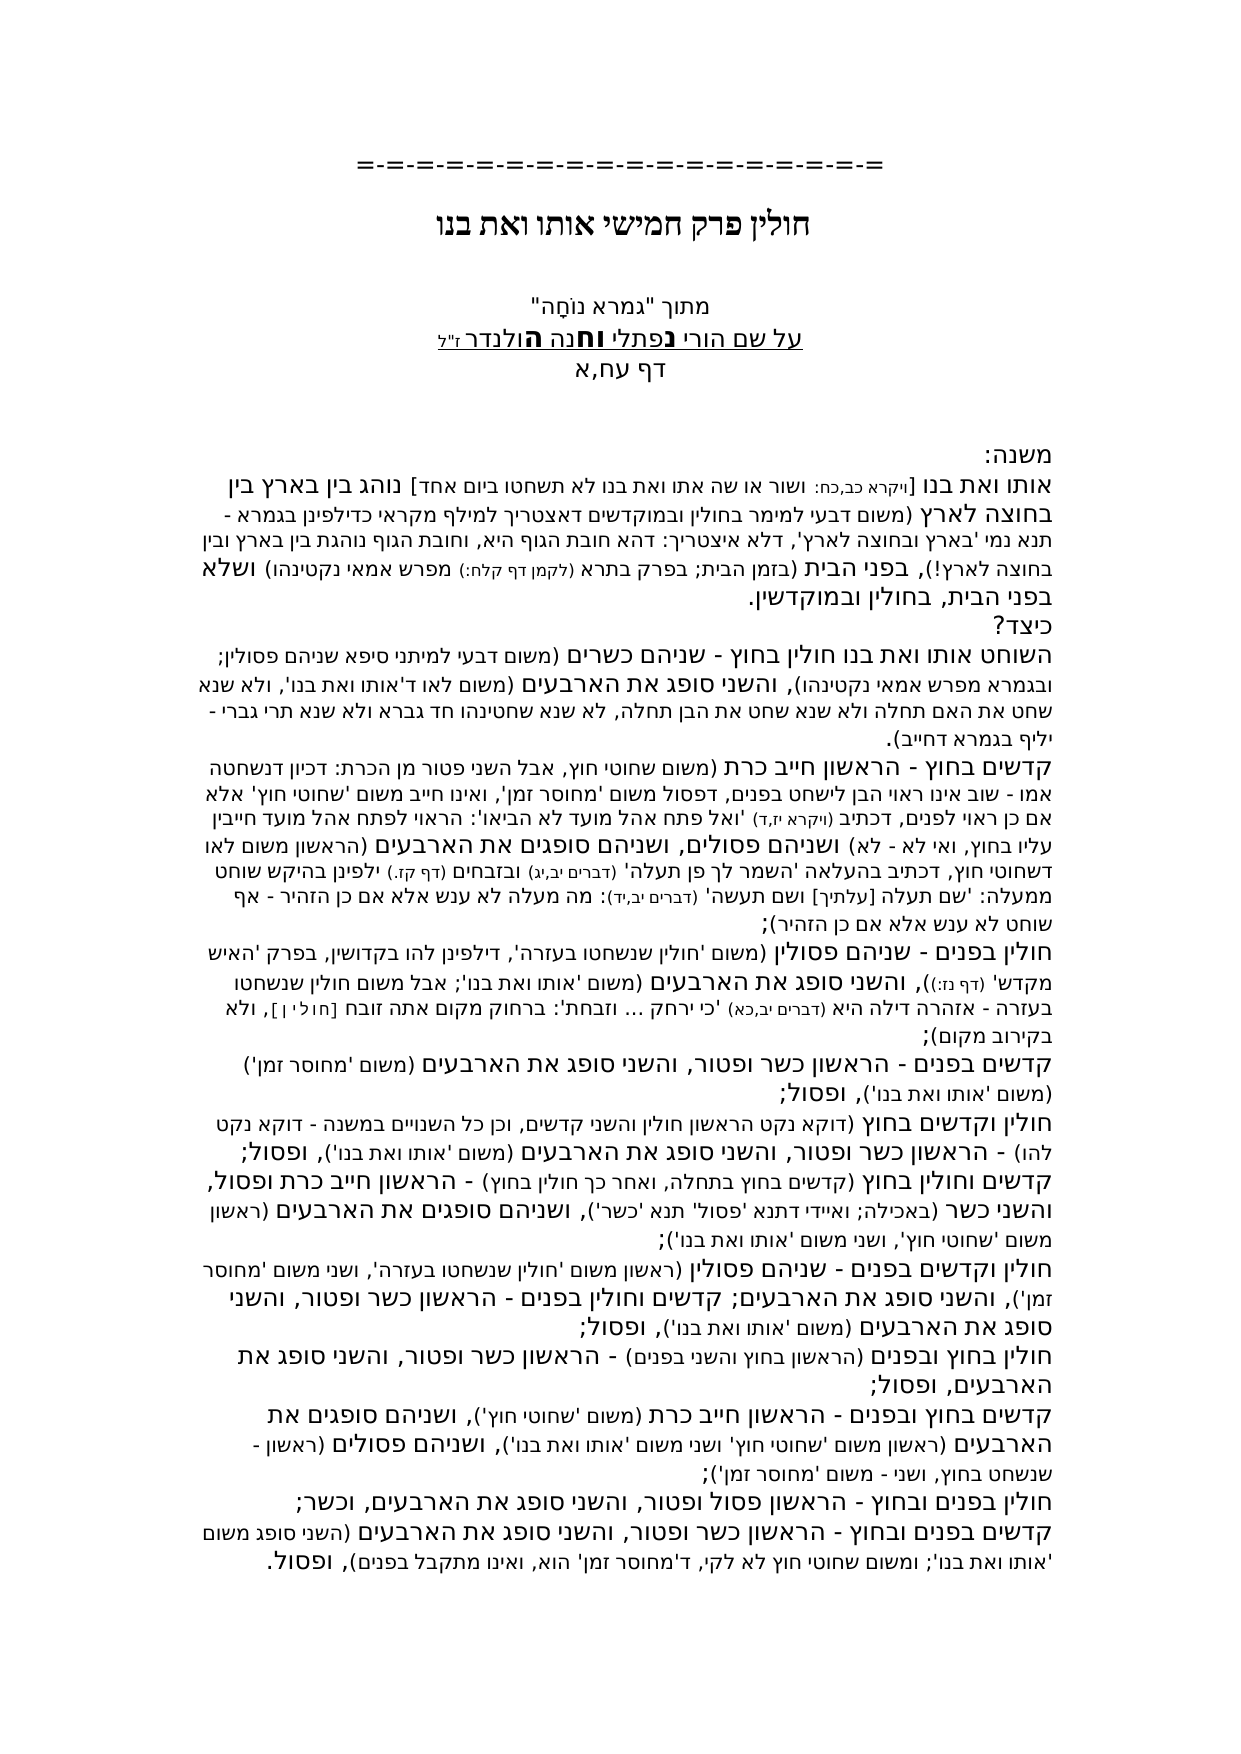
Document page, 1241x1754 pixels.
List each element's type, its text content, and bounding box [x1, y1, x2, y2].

text השוחט אותו ואת בנו חולין בחוץ - שניהם כשרים (משום דבעי למיתני סיפא שניהם פסולין; ובגמרא מפרש אמאי נקטינהו), והשני סופג את הארבעים (משום לאו ד'אותו ואת בנו', ולא שנא שחט את האם תחלה ולא שנא שחט את הבן תחלה, לא שנא שחטינהו חד גברא ולא שנא תרי גברי - יליף בגמרא דחייב). [187, 640, 1053, 752]
text כיצד? [187, 611, 1053, 640]
text משנה: [187, 441, 1053, 470]
text חולין בפנים - שניהם פסולין (משום 'חולין שנשחטו בעזרה', דילפינן להו בקדושין, בפרק 'האיש מקדש' (דף נז:)), והשני סופג את הארבעים (משום 'אותו ואת בנו'; אבל משום חולין שנשחטו בעזרה - אזהרה דילה היא (דברים יב,כא) 'כי ירחק ... וזבחת': ברחוק מקום אתה זובח [חולין], ולא בקירוב מקום); [187, 937, 1053, 1049]
text קדשים וחולין בחוץ (קדשים בחוץ בתחלה, ואחר כך חולין בחוץ) - הראשון חייב כרת ופסול, והשני כשר (באכילה; ואיידי דתנא 'פסול' תנא 'כשר'), ושניהם סופגים את הארבעים (ראשון משום 'שחוטי חוץ', ושני משום 'אותו ואת בנו'); [187, 1166, 1053, 1254]
text דף עח,א [187, 354, 1053, 383]
text מתוך "גמרא נוֹחָה" [187, 293, 1053, 320]
text קדשים בחוץ - הראשון חייב כרת (משום שחוטי חוץ, אבל השני פטור מן הכרת: דכיון דנשחטה אמו - שוב אינו ראוי הבן לישחט בפנים, דפסול משום 'מחוסר זמן', ואינו חייב משום 'שחוטי חוץ' אלא אם כן ראוי לפנים, דכתיב (ויקרא יז,ד) 'ואל פתח אהל מועד לא הביאו': הראוי לפתח אהל מועד חייבין עליו בחוץ, ואי לא - לא) ושניהם פסולים, ושניהם סופגים את הארבעים (הראשון משום לאו דשחוטי חוץ, דכתיב בהעלאה 'השמר לך פן תעלה' (דברים יב,יג) ובזבחים (דף קז.) ילפינן בהיקש שוחט ממעלה: 'שם תעלה [עלתיך] ושם תעשה' (דברים יב,יד): מה מעלה לא ענש אלא אם כן הזהיר - אף שוחט לא ענש אלא אם כן הזהיר); [187, 752, 1053, 937]
text קדשים בפנים ובחוץ - הראשון כשר ופטור, והשני סופג את הארבעים (השני סופג משום 'אותו ואת בנו'; ומשום שחוטי חוץ לא לקי, ד'מחוסר זמן' הוא, ואינו מתקבל בפנים), ופסול. [187, 1517, 1053, 1575]
text חולין בפנים ובחוץ - הראשון פסול ופטור, והשני סופג את הארבעים, וכשר; [187, 1487, 1053, 1517]
subtitle חולין פרק חמישי אותו ואת בנו [187, 204, 1053, 242]
text חולין וקדשים בחוץ (דוקא נקט הראשון חולין והשני קדשים, וכן כל השנויים במשנה - דוקא נקט להו) - הראשון כשר ופטור, והשני סופג את הארבעים (משום 'אותו ואת בנו'), ופסול; [187, 1108, 1053, 1166]
text על שם הורי נפתלי וחנה הולנדר ז"ל [187, 320, 1053, 354]
text חולין בחוץ ובפנים (הראשון בחוץ והשני בפנים) - הראשון כשר ופטור, והשני סופג את הארבעים, ופסול; [187, 1342, 1053, 1400]
text אותו ואת בנו [ויקרא כב,כח: ושור או שה אתו ואת בנו לא תשחטו ביום אחד] נוהג בין בארץ בין בחוצה לארץ (משום דבעי למימר בחולין ובמוקדשים דאצטריך למילף מקראי כדילפינן בגמרא - תנא נמי 'בארץ ובחוצה לארץ', דלא איצטריך: דהא חובת הגוף היא, וחובת הגוף נוהגת בין בארץ ובין בחוצה לארץ!), בפני הבית (בזמן הבית; בפרק בתרא (לקמן דף קלח:) מפרש אמאי נקטינהו) ושלא בפני הבית, בחולין ובמוקדשין. [187, 470, 1053, 611]
text חולין וקדשים בפנים - שניהם פסולין (ראשון משום 'חולין שנשחטו בעזרה', ושני משום 'מחוסר זמן'), והשני סופג את הארבעים; קדשים וחולין בפנים - הראשון כשר ופטור, והשני סופג את הארבעים (משום 'אותו ואת בנו'), ופסול; [187, 1254, 1053, 1342]
text =-=-=-=-=-=-=-=-=-=-=-=-=-=-=-=-=-= [187, 150, 1053, 179]
text קדשים בפנים - הראשון כשר ופטור, והשני סופג את הארבעים (משום 'מחוסר זמן') (משום 'אותו ואת בנו'), ופסול; [187, 1049, 1053, 1108]
text קדשים בחוץ ובפנים - הראשון חייב כרת (משום 'שחוטי חוץ'), ושניהם סופגים את הארבעים (ראשון משום 'שחוטי חוץ' ושני משום 'אותו ואת בנו'), ושניהם פסולים (ראשון - שנשחט בחוץ, ושני - משום 'מחוסר זמן'); [187, 1400, 1053, 1487]
